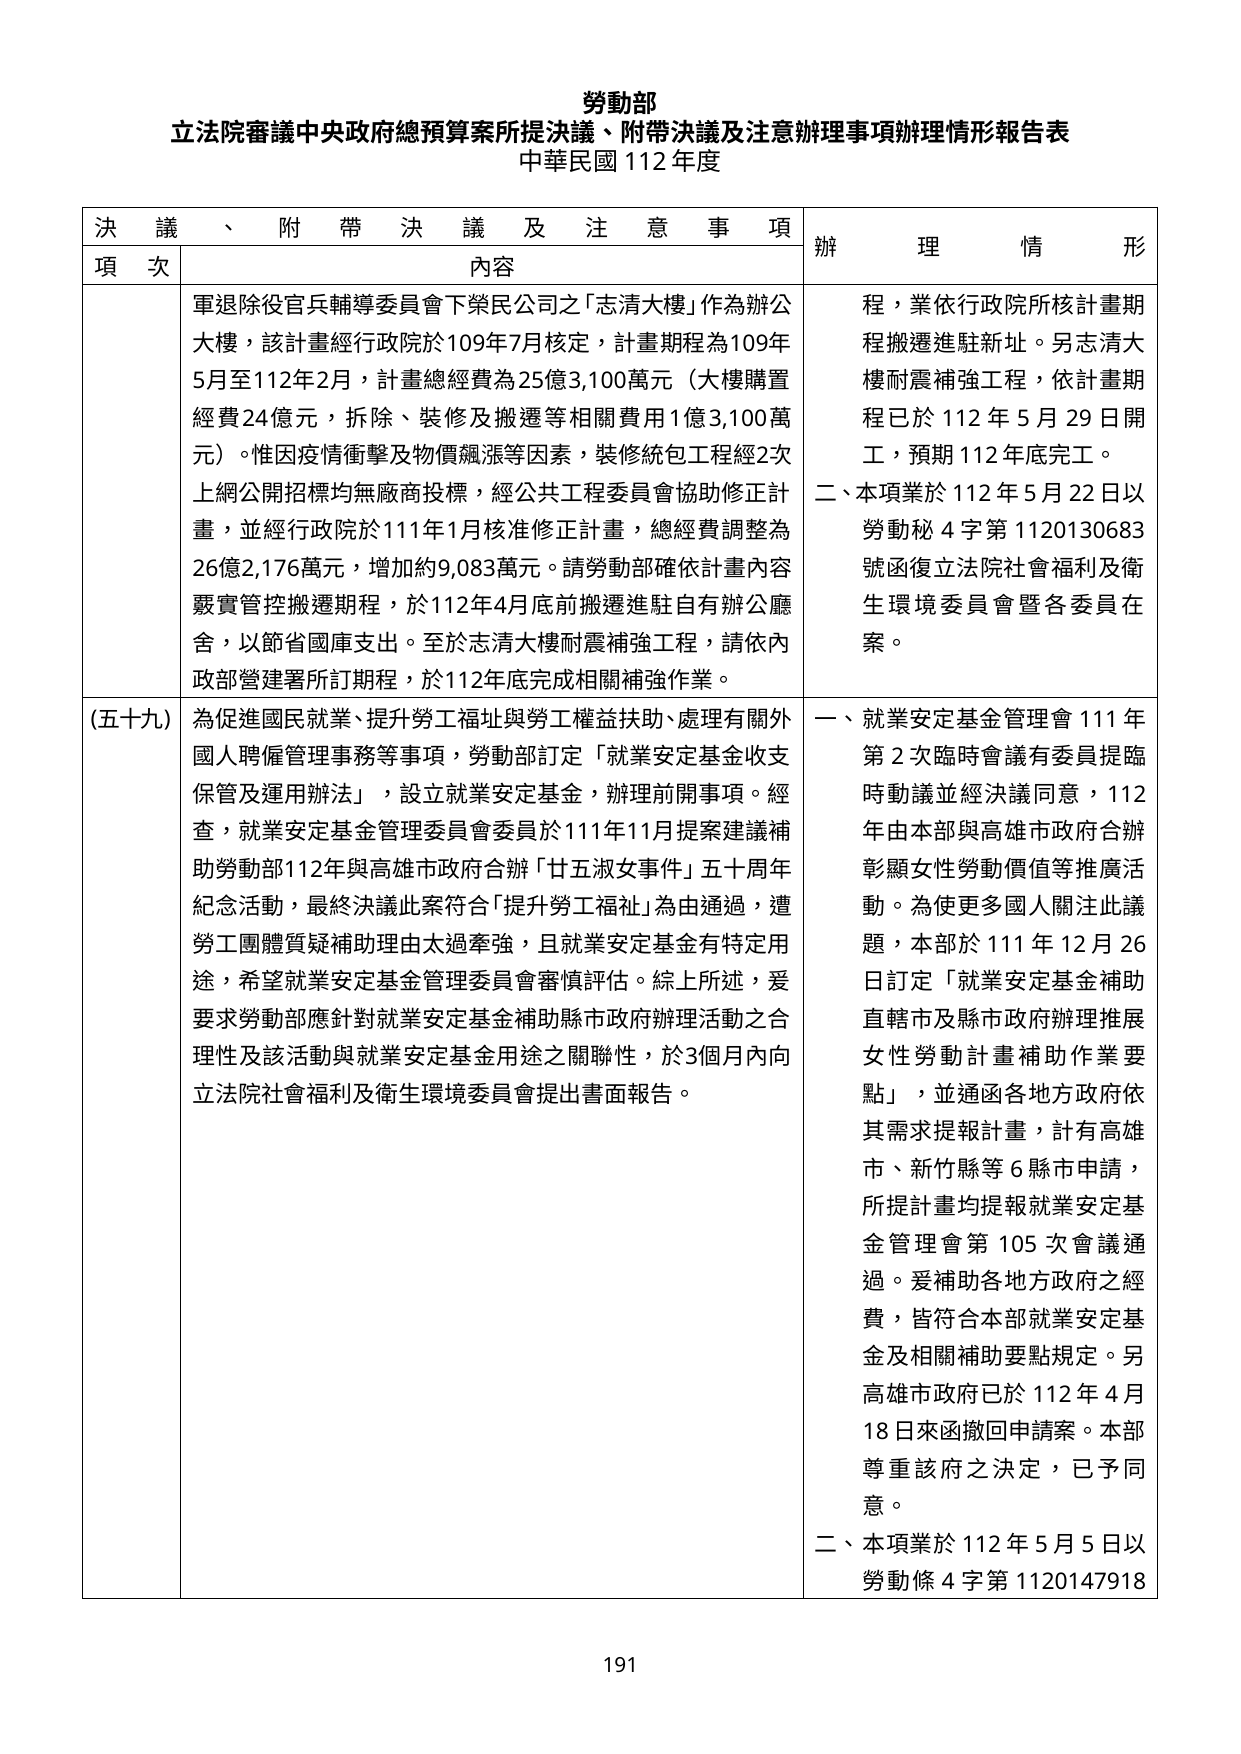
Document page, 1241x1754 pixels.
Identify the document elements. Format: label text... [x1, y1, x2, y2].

table_cell 程，業依行政院所核計畫期程搬遷進駐新址。另志清大樓耐震補強工程，依計畫期程已於112年5月29日開工，預期112年底完工。 二、本項業於112年5月22日以勞動秘4字第1120130683號函復立法院社會福利及衛生環境委員會暨各委員在案。 [804, 285, 1157, 697]
table_header 決議、附帶決議及注意事項 [83, 208, 803, 245]
table_cell [83, 285, 180, 697]
table_cell 就業安定基金管理會111年第2次臨時會議有委員提臨時動議並經決議同意，112年由本部與高雄市政府合辦彰顯女性勞動價值等推廣活動。為使更多國人關注此議題，本部於111年12月26日訂定「就業安定基金補助直轄市及縣市政府辦理推展女性勞動計畫補助作業要點」，並通函各地方政府依其需求提報計畫，計有高雄市、新竹縣等6縣市申請，所提計畫均提報就業安定基金管理會第105次會議通過。爰補助各地方政府之經費，皆符合本部就業安定基金及相關補助要點規定。另高雄市政府已於112年4月18日來函撤回申請案。本部尊重該府之決定，已予同意。 本項業於112年5月5日以勞動條4字第1120147918 [804, 698, 1157, 1598]
table_cell 軍退除役官兵輔導委員會下榮民公司之「志清大樓」作為辦公大樓，該計畫經行政院於109年7月核定，計畫期程為109年5月至112年2月，計畫總經費為25億3,100萬元（大樓購置經費24億元，拆除、裝修及搬遷等相關費用1億3,100萬元）。惟因疫情衝擊及物價飆漲等因素，裝修統包工程經2次上網公開招標均無廠商投標，經公共工程委員會協助修正計畫，並經行政院於111年1月核准修正計畫，總經費調整為26億2,176萬元，增加約9,083萬元。請勞動部確依計畫內容覈實管控搬遷期程，於112年4月底前搬遷進駐自有辦公廳舍，以節省國庫支出。至於志清大樓耐震補強工程，請依內政部營建署所訂期程，於112年底完成相關補強作業。 [181, 285, 803, 697]
table_cell 內容 [181, 246, 803, 284]
table_header 辦理情形 [804, 208, 1157, 284]
table_cell (五十九) [83, 698, 180, 1598]
table_cell 為促進國民就業、提升勞工福址與勞工權益扶助、處理有關外國人聘僱管理事務等事項，勞動部訂定「就業安定基金收支保管及運用辦法」，設立就業安定基金，辦理前開事項。經查，就業安定基金管理委員會委員於111年11月提案建議補助勞動部112年與高雄市政府合辦「廿五淑女事件」五十周年紀念活動，最終決議此案符合「提升勞工福祉」為由通過，遭勞工團體質疑補助理由太過牽強，且就業安定基金有特定用途，希望就業安定基金管理委員會審慎評估。綜上所述，爰要求勞動部應針對就業安定基金補助縣市政府辦理活動之合理性及該活動與就業安定基金用途之關聯性，於3個月內向立法院社會福利及衛生環境委員會提出書面報告。 [181, 698, 803, 1598]
table_cell 項次 [83, 246, 180, 284]
